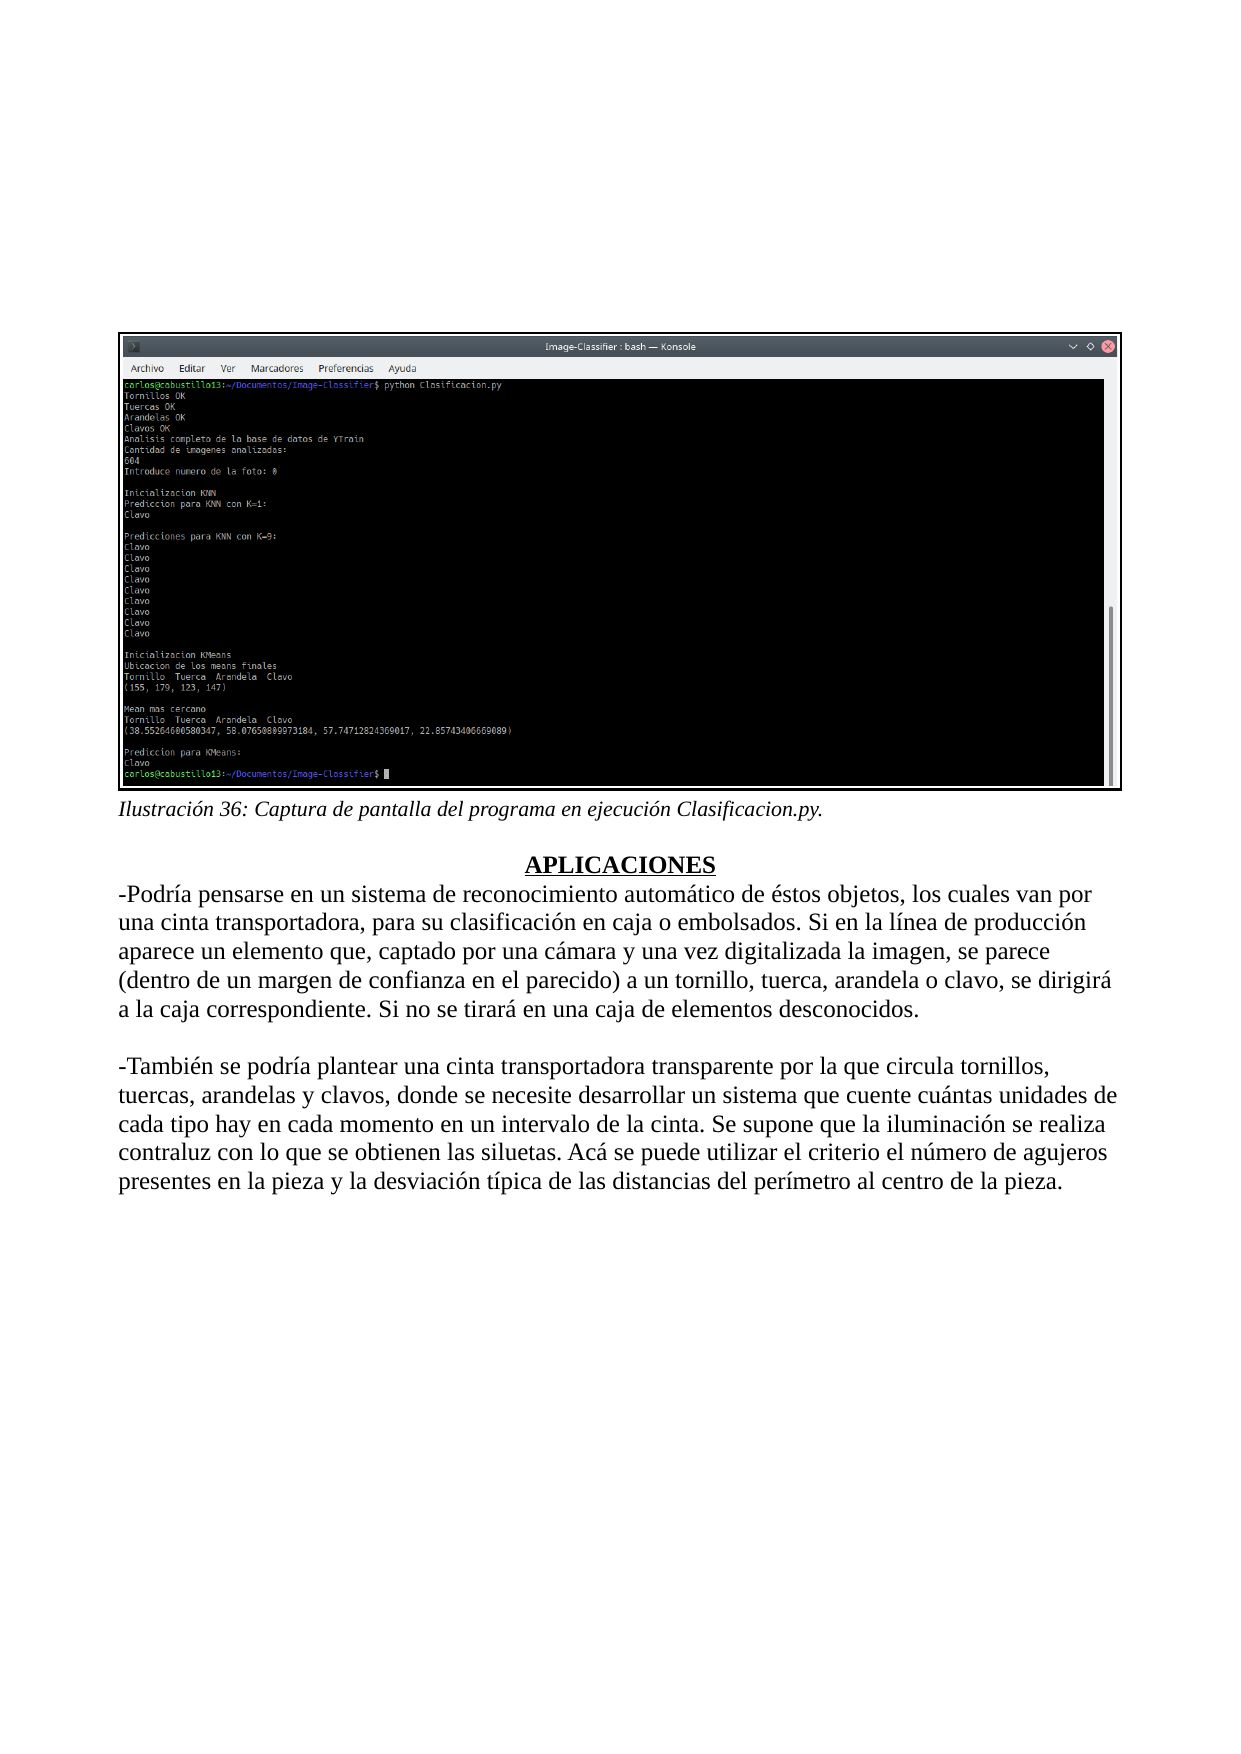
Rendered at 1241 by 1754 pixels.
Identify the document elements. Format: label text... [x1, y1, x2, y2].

text [120, 334, 1120, 788]
text APLICACIONES [118, 850, 1122, 879]
text -Podría pensarse en un sistema de reconocimiento automático de éstos objetos, los cuales van por una cinta transportadora, para su clasificación en caja o embolsados. Si en la línea de producción aparece un elemento que, captado por una cámara y una vez digitalizada la imagen, se parece (dentro de un margen de confianza en el parecido) a un tornillo, tuerca, arandela o clavo, se dirigirá a la caja correspondiente. Si no se tirará en una caja de elementos desconocidos. [118, 879, 1122, 1022]
text -También se podría plantear una cinta transportadora transparente por la que circula tornillos, tuercas, arandelas y clavos, donde se necesite desarrollar un sistema que cuente cuántas unidades de cada tipo hay en cada momento en un intervalo de la cinta. Se supone que la iluminación se realiza contraluz con lo que se obtienen las siluetas. Acá se puede utilizar el criterio el número de agujeros presentes en la pieza y la desviación típica de las distancias del perímetro al centro de la pieza. [118, 1051, 1122, 1195]
text Ilustración 36: Captura de pantalla del programa en ejecución Clasificacion.py. [118, 791, 1122, 821]
picture [123, 336, 1118, 786]
